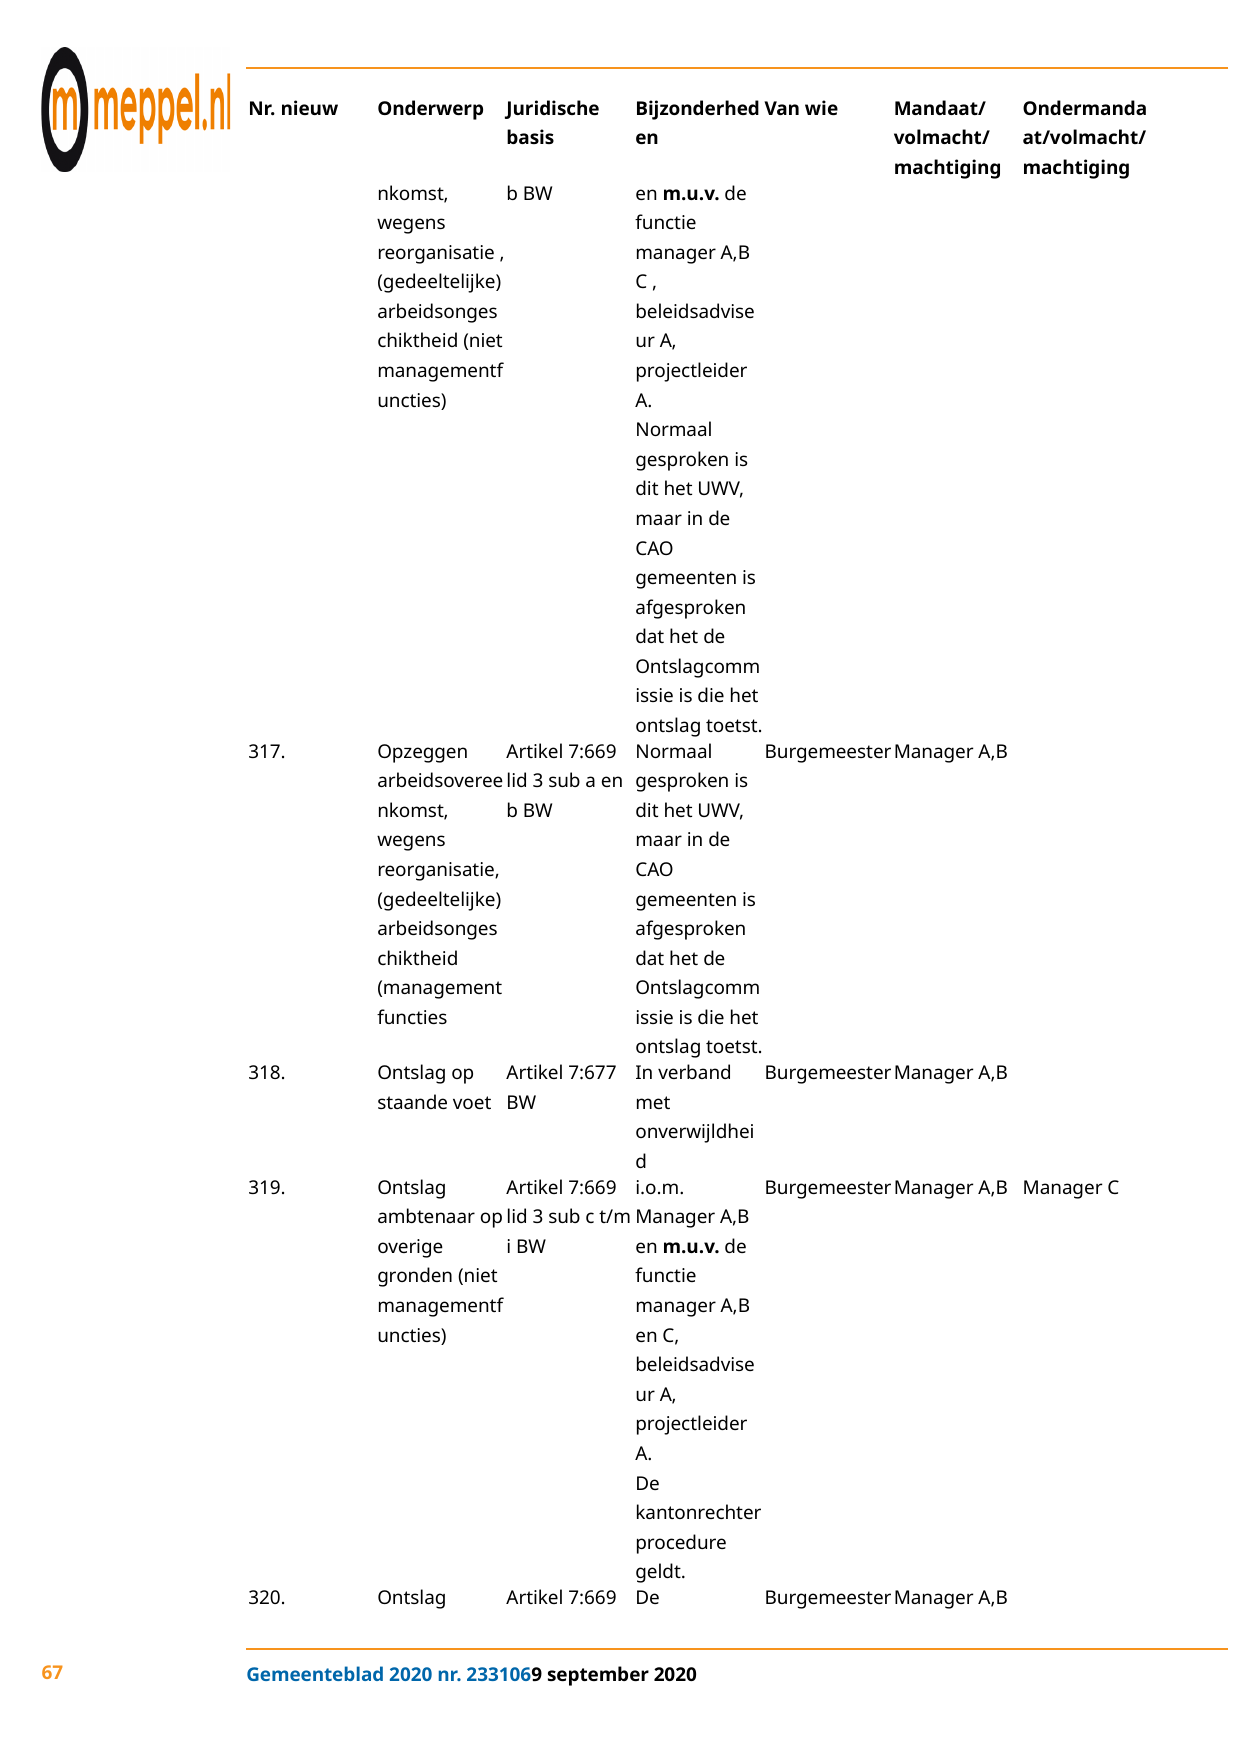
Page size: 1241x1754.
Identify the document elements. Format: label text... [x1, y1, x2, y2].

table_cell Burgemeester [764, 738, 893, 1059]
table_cell Artikel 7:669 lid 3 sub a en b BW [506, 738, 635, 1059]
table_cell Manager A,B [894, 1060, 1022, 1174]
table_cell en m.u.v. de functie manager A,B C , beleidsadviseur A, projectleider A. Normaal gesproken is dit het UWV, maar in de CAO gemeenten is afgesproken dat het de Ontslagcommissie is die het ontslag toetst. [635, 180, 764, 738]
table_header Juridische basis [506, 95, 635, 180]
table_cell [1023, 1060, 1152, 1174]
table_cell nkomst, wegens reorganisatie , (gedeeltelijke) arbeidsongeschiktheid (niet managementfuncties) [377, 180, 506, 738]
table_header Onderwerp [377, 95, 506, 180]
table_cell Ontslag ambtenaar op overige gronden (niet managementfuncties) [377, 1174, 506, 1584]
table_cell Artikel 7:669 [506, 1584, 635, 1610]
table_cell [248, 180, 377, 738]
table_header Ondermandaat/volmacht/ machtiging [1023, 95, 1152, 180]
table_cell Ontslag [377, 1584, 506, 1610]
table_cell [248, 1174, 377, 1584]
table_cell i.o.m. Manager A,B en m.u.v. de functie manager A,B en C, beleidsadviseur A, projectleider A. De kantonrechterprocedure geldt. [635, 1174, 764, 1584]
table_cell [248, 738, 377, 1059]
table_cell Burgemeester [764, 1060, 893, 1174]
table_header Van wie [764, 95, 893, 180]
table_header Mandaat/volmacht/machtiging [894, 95, 1022, 180]
table_cell Artikel 7:669 lid 3 sub c t/m i BW [506, 1174, 635, 1584]
table_cell [894, 180, 1022, 738]
table_cell [1023, 1584, 1152, 1610]
table_cell [1023, 738, 1152, 1059]
table_cell Normaal gesproken is dit het UWV, maar in de CAO gemeenten is afgesproken dat het de Ontslagcommissie is die het ontslag toetst. [635, 738, 764, 1059]
picture [41, 47, 231, 172]
table_cell Opzeggen arbeidsovereenkomst, wegens reorganisatie, (gedeeltelijke) arbeidsongeschiktheid (managementfuncties [377, 738, 506, 1059]
table_header Bijzonderheden [635, 95, 764, 180]
table_cell Burgemeester [764, 1584, 893, 1610]
table_cell De [635, 1584, 764, 1610]
table_cell [248, 1060, 377, 1174]
table_cell Burgemeester [764, 1174, 893, 1584]
table_header Nr. nieuw [248, 95, 377, 180]
table_cell [764, 180, 893, 738]
table_cell Manager A,B [894, 1584, 1022, 1610]
table_cell b BW [506, 180, 635, 738]
table_cell Manager A,B [894, 738, 1022, 1059]
table_cell Manager C [1023, 1174, 1152, 1584]
table_cell [1023, 180, 1152, 738]
table_cell [248, 1584, 377, 1610]
table_cell Ontslag op staande voet [377, 1060, 506, 1174]
table_cell Manager A,B [894, 1174, 1022, 1584]
table_cell Artikel 7:677 BW [506, 1060, 635, 1174]
table_cell In verband met onverwijldheid [635, 1060, 764, 1174]
